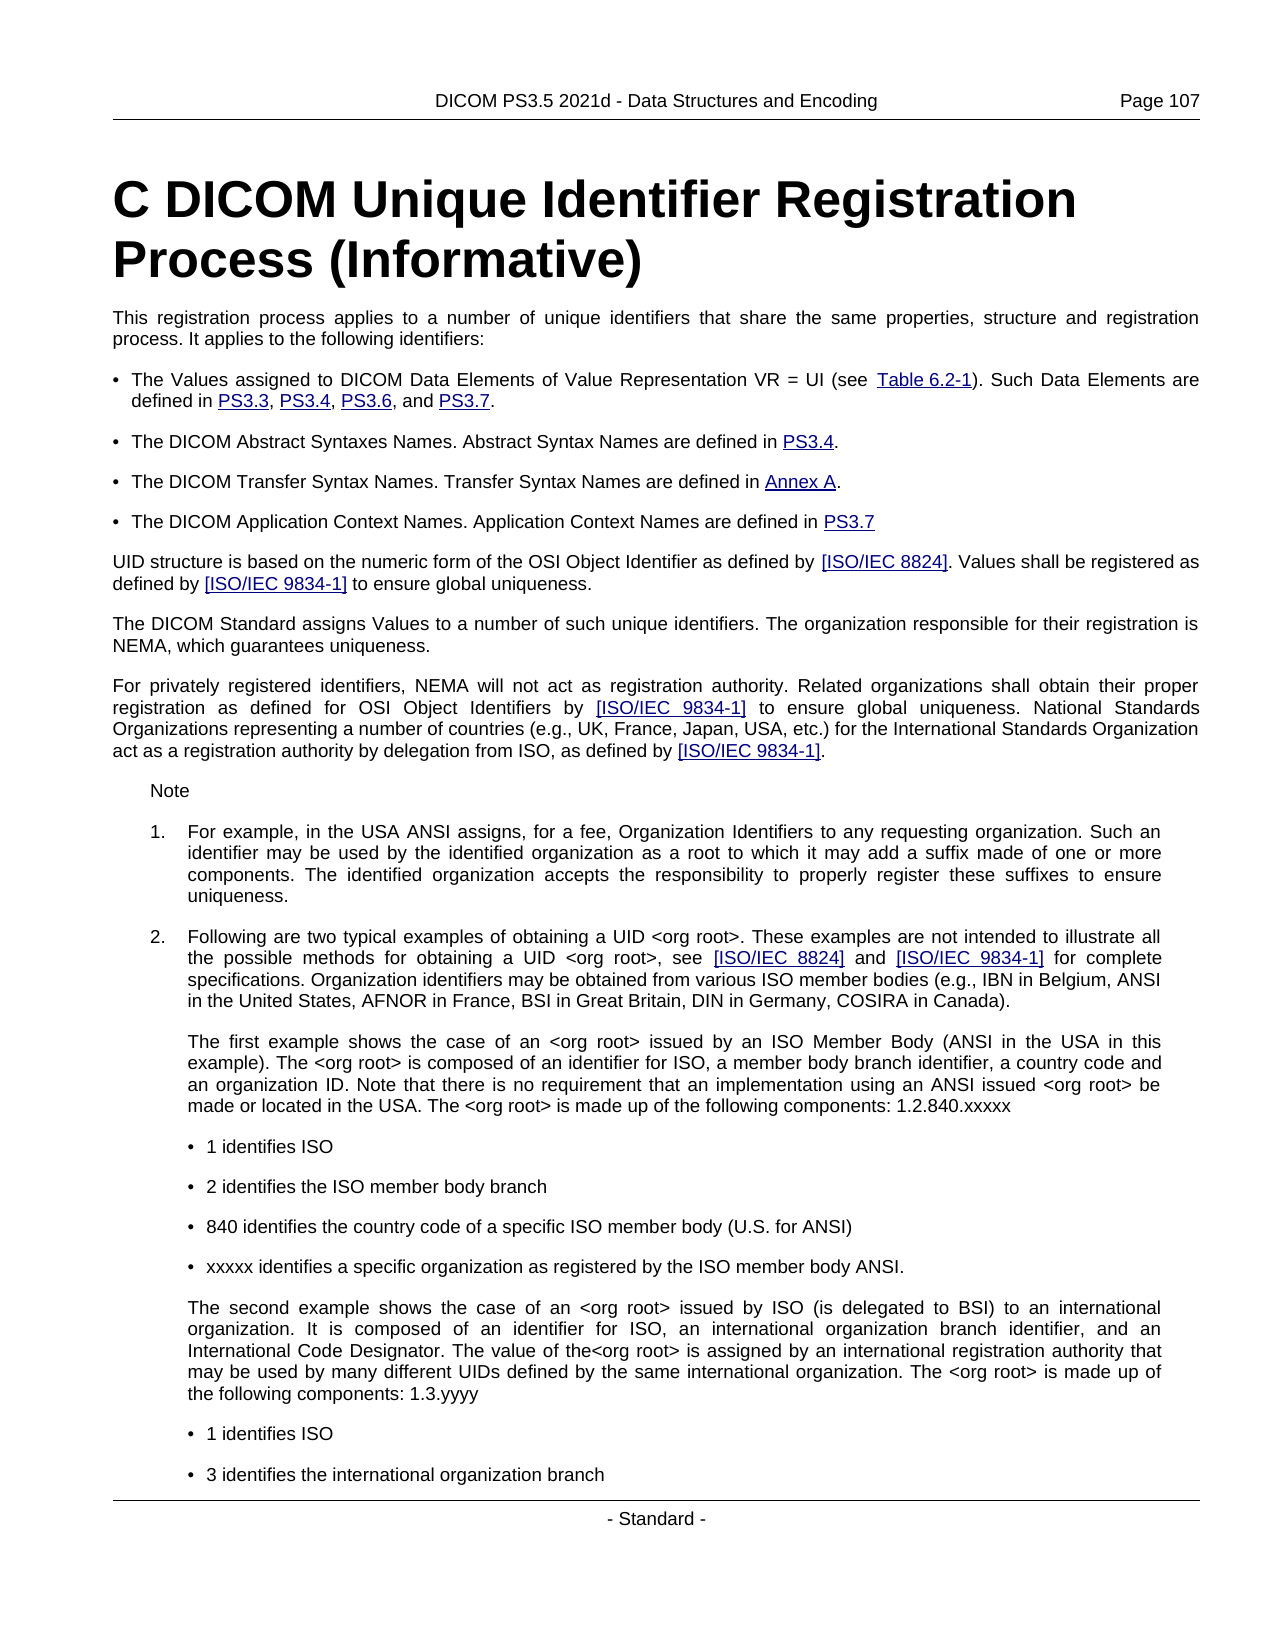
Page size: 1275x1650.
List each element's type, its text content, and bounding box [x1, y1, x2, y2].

text This registration process applies to a number of unique identifiers that share the same properties, structure and registration process. It applies to the following identifiers: [112, 307, 1200, 350]
text 1. For example, in the USA ANSI assigns, for a fee, Organization Identifiers to any requesting organization. Such an identifier may be used by the identified organization as a root to which it may add a suffix made of one or more components. The identified organization accepts the responsibility to properly register these suffixes to ensure uniqueness. [150, 820, 1162, 907]
text The first example shows the case of an <org root> issued by an ISO Member Body (ANSI in the USA in this example). The <org root> is composed of an identifier for ISO, a member body branch identifier, a country code and an organization ID. Note that there is no requirement that an implementation using an ANSI issued <org root> be made or located in the USA. The <org root> is made up of the following components: 1.2.840.xxxxx [187, 1030, 1162, 1117]
text • xxxxx identifies a specific organization as registered by the ISO member body ANSI. [187, 1256, 1162, 1278]
text • 840 identifies the country code of a specific ISO member body (U.S. for ANSI) [187, 1216, 1162, 1238]
text • The Values assigned to DICOM Data Elements of Value Representation VR = UI (see Table 6.2-1). Such Data Elements are defined in PS3.3, PS3.4, PS3.6, and PS3.7. [112, 368, 1200, 412]
text For privately registered identifiers, NEMA will not act as registration authority. Related organizations shall obtain their proper registration as defined for OSI Object Identifiers by [ISO/IEC 9834-1] to ensure global uniqueness. National Standards Organizations representing a number of countries (e.g., UK, France, Japan, USA, etc.) for the International Standards Organization act as a registration authority by delegation from ISO, as defined by [ISO/IEC 9834-1]. [112, 675, 1200, 761]
text 2. Following are two typical examples of obtaining a UID <org root>. These examples are not intended to illustrate all the possible methods for obtaining a UID <org root>, see [ISO/IEC 8824] and [ISO/IEC 9834-1] for complete specifications. Organization identifiers may be obtained from various ISO member bodies (e.g., IBN in Belgium, ANSI in the United States, AFNOR in France, BSI in Great Britain, DIN in Germany, COSIRA in Canada). [150, 925, 1162, 1012]
text C DICOM Unique Identifier Registration Process (Informative) [112, 169, 1200, 288]
text • 1 identifies ISO [187, 1423, 1162, 1445]
text • 2 identifies the ISO member body branch [187, 1176, 1162, 1197]
text The second example shows the case of an <org root> issued by ISO (is delegated to BSI) to an international organization. It is composed of an identifier for ISO, an international organization branch identifier, and an International Code Designator. The value of the<org root> is assigned by an international registration authority that may be used by many different UIDs defined by the same international organization. The <org root> is made up of the following components: 1.3.yyyy [187, 1297, 1162, 1404]
text • The DICOM Application Context Names. Application Context Names are defined in PS3.7 [112, 511, 1200, 533]
text The DICOM Standard assigns Values to a number of such unique identifiers. The organization responsible for their registration is NEMA, which guarantees uniqueness. [112, 613, 1200, 656]
text Note [150, 780, 1162, 802]
text • 3 identifies the international organization branch [187, 1463, 1162, 1485]
text UID structure is based on the numeric form of the OSI Object Identifier as defined by [ISO/IEC 8824]. Values shall be registered as defined by [ISO/IEC 9834-1] to ensure global uniqueness. [112, 551, 1200, 594]
text • 1 identifies ISO [187, 1135, 1162, 1157]
text • The DICOM Transfer Syntax Names. Transfer Syntax Names are defined in Annex A. [112, 471, 1200, 492]
text • The DICOM Abstract Syntaxes Names. Abstract Syntax Names are defined in PS3.4. [112, 430, 1200, 452]
